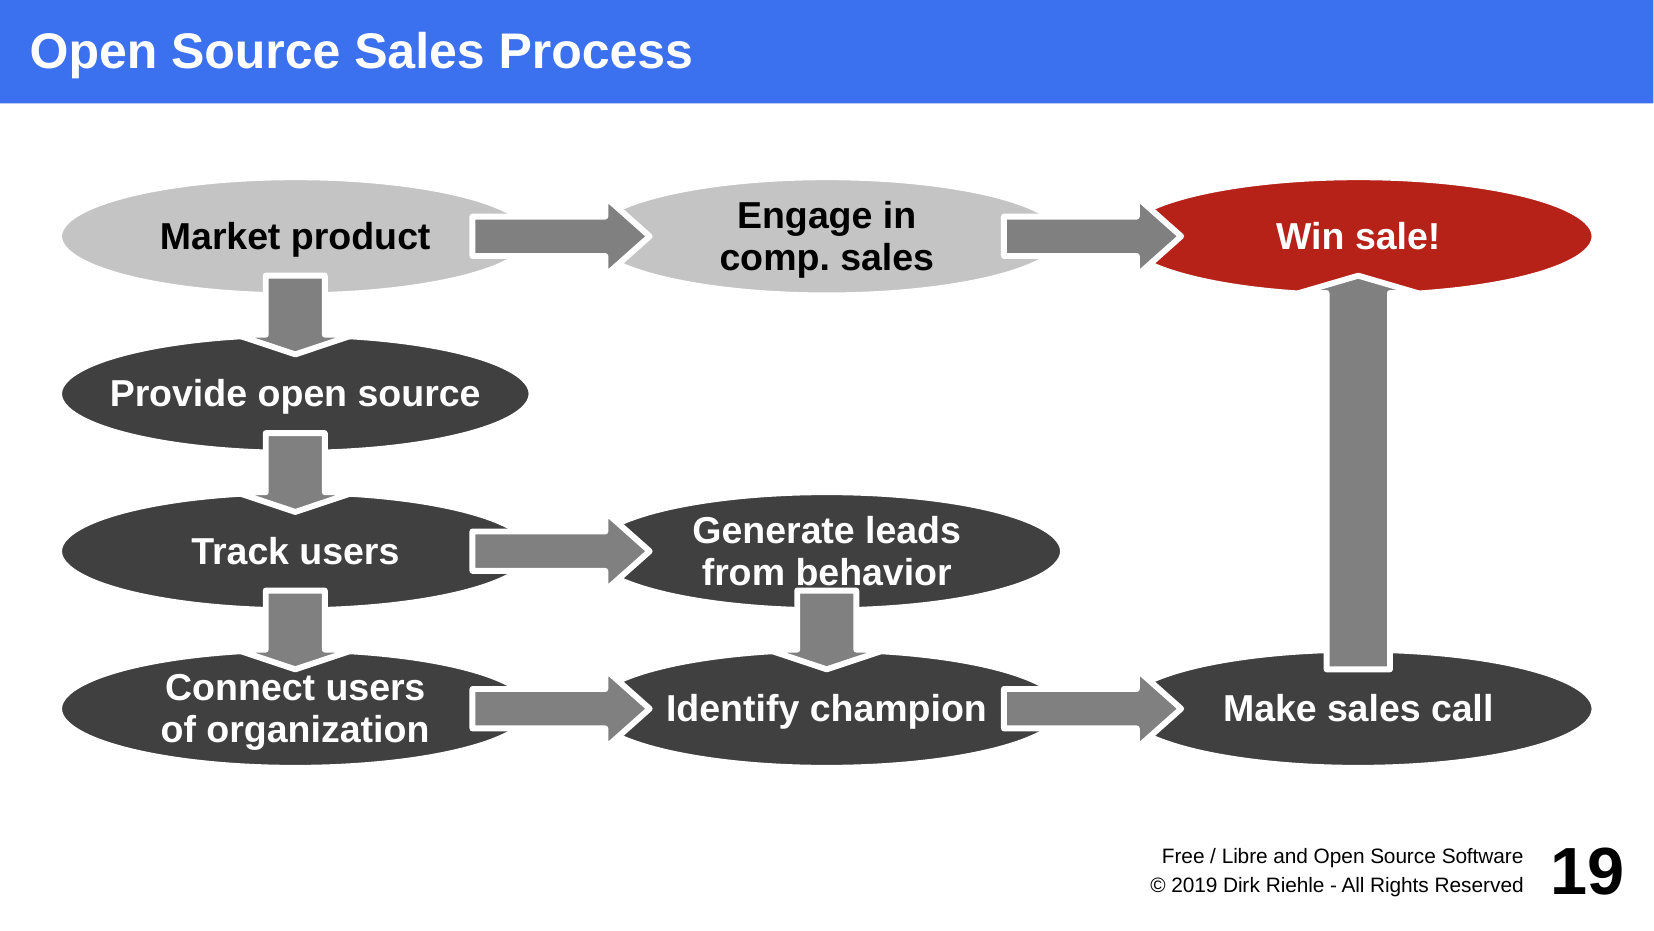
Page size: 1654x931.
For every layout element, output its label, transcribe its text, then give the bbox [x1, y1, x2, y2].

text_box Generate leads from behavior [619, 492, 1064, 610]
text_box Connect users of organization [59, 651, 518, 768]
text_box Identify champion [619, 651, 1049, 768]
text_box [236, 275, 355, 355]
text_box [1003, 196, 1182, 276]
text_box [236, 433, 355, 512]
title Open Source Sales Process [0, 0, 1654, 104]
text_box Engage in comp. sales [619, 177, 1049, 296]
text_box [236, 590, 355, 670]
text_box [1003, 669, 1182, 749]
text_box Win sale! [1150, 177, 1595, 295]
text_box [472, 196, 650, 276]
text_box [767, 590, 886, 670]
text_box Market product [59, 177, 518, 295]
text_box Make sales call [1150, 650, 1595, 768]
text_box [472, 511, 650, 591]
text_box [472, 669, 650, 749]
text_box Provide open source [59, 336, 532, 453]
text_box Track users [59, 493, 518, 610]
text_box [1299, 275, 1418, 670]
